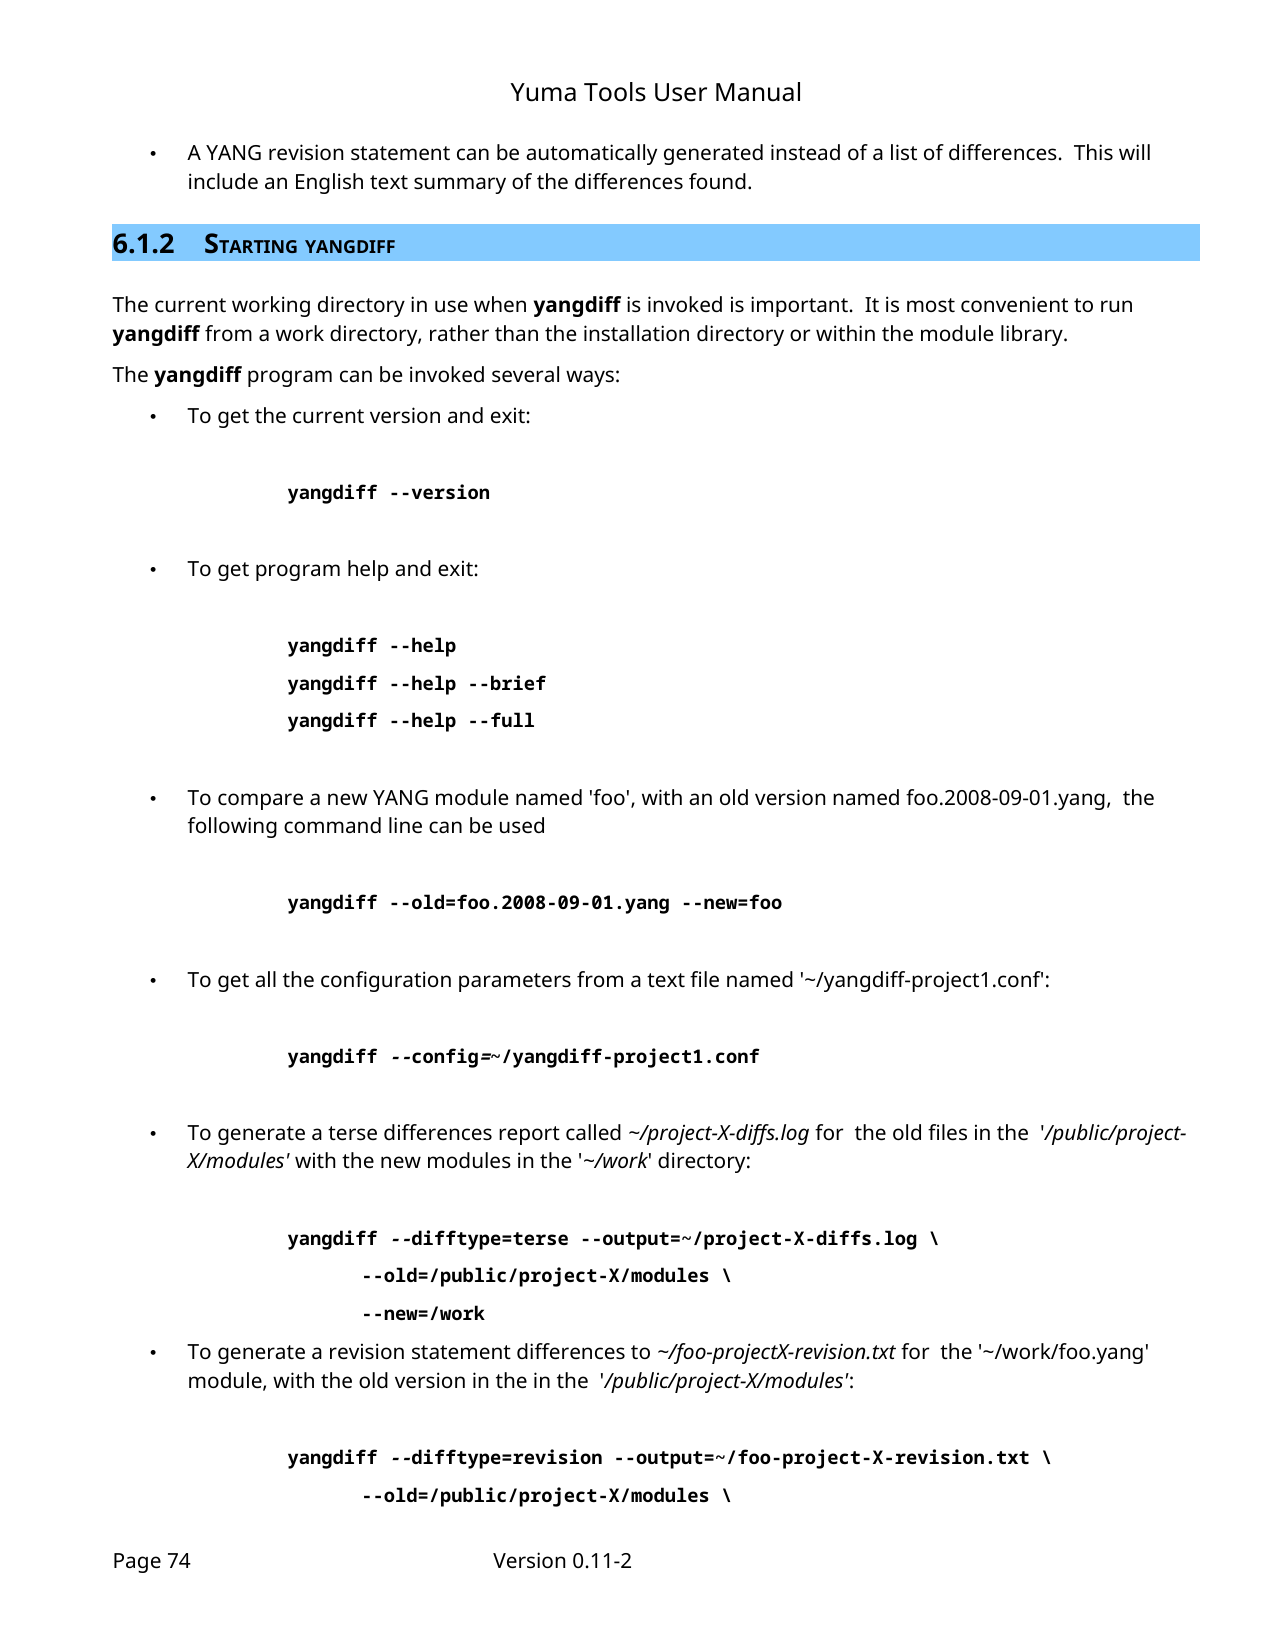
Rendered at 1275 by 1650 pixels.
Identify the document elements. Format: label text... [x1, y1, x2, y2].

text --old=/public/project-X/modules \ [139, 1482, 1200, 1507]
list A YANG revision statement can be automatically generated instead of a list of differences. This will include an English text summary of the differences found. [150, 138, 1200, 195]
text --old=/public/project-X/modules \ [139, 1262, 1200, 1288]
text yangdiff --config=~/yangdiff-project1.conf [139, 1043, 1200, 1069]
text The yangdiff program can be invoked several ways: [112, 360, 1200, 388]
list To compare a new YANG module named 'foo', with an old version named foo.2008-09-01.yang, the following command line can be used [150, 783, 1200, 840]
text yangdiff --difftype=terse --output=~/project-X-diffs.log \ [139, 1225, 1200, 1251]
text yangdiff --help --brief [139, 670, 1200, 696]
text yangdiff --old=foo.2008-09-01.yang --new=foo [139, 890, 1200, 915]
text --new=/work [139, 1300, 1200, 1326]
text yangdiff --difftype=revision --output=~/foo-project-X-revision.txt \ [139, 1444, 1200, 1470]
text yangdiff --help --full [139, 708, 1200, 733]
text The current working directory in use when yangdiff is invoked is important. It is most convenient to run yangdiff from a work directory, rather than the installation directory or within the module library. [112, 291, 1200, 347]
list To get program help and exit: [150, 554, 1200, 583]
subtitle Starting yangdiff [112, 224, 1200, 261]
list To generate a terse differences report called ~/project-X-diffs.log for the old files in the '/public/project-X/modules' with the new modules in the '~/work' directory: [150, 1118, 1200, 1175]
list To get the current version and exit: [150, 401, 1200, 429]
list To get all the configuration parameters from a text file named '~/yangdiff-project1.conf': [150, 965, 1200, 993]
list To generate a revision statement differences to ~/foo-projectX-revision.txt for the '~/work/foo.yang' module, with the old version in the in the '/public/project-X/modules': [150, 1337, 1200, 1394]
text yangdiff --help [139, 633, 1200, 658]
text yangdiff --version [139, 479, 1200, 505]
